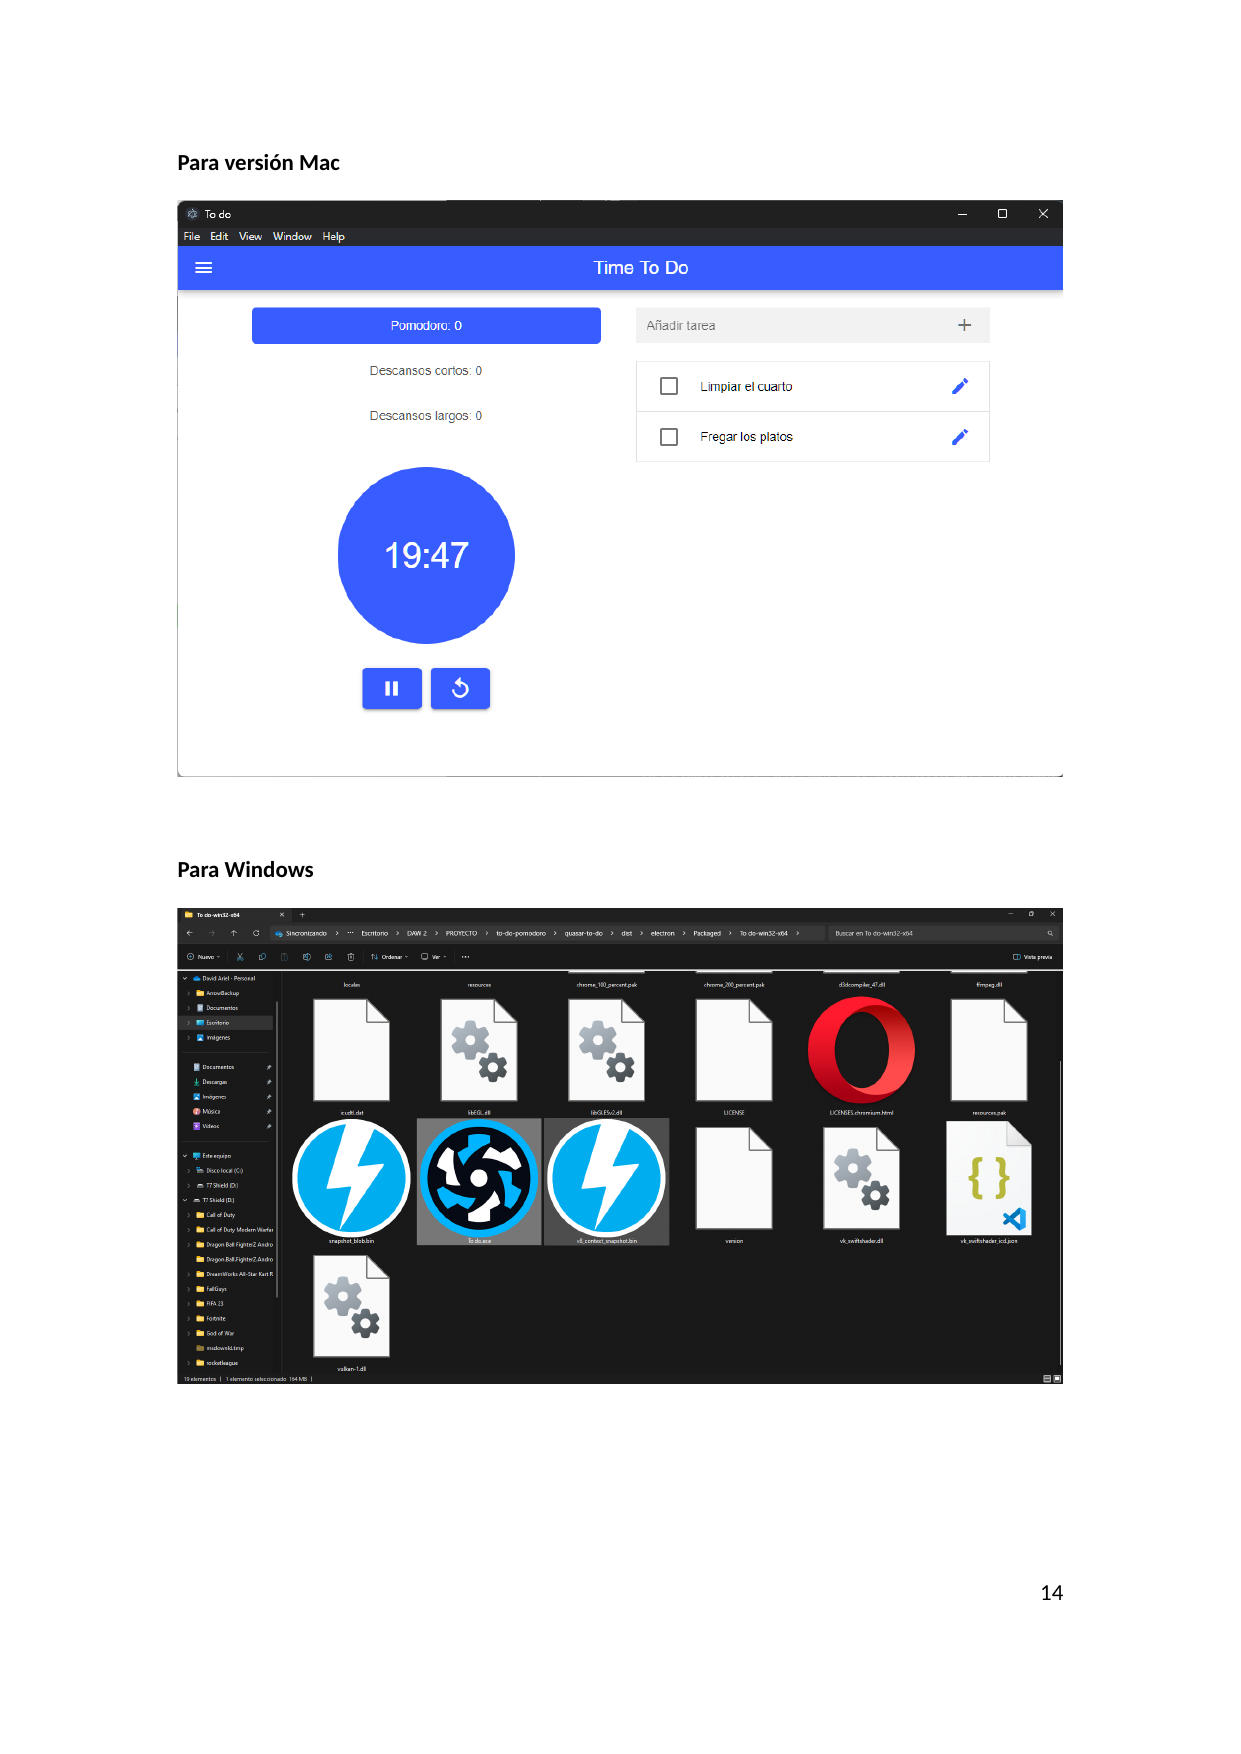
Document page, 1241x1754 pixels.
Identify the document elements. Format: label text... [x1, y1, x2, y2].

picture [177, 200, 1063, 777]
text Para Windows [177, 855, 1063, 883]
text Para versión Mac [177, 148, 1063, 176]
picture [177, 908, 1063, 1384]
